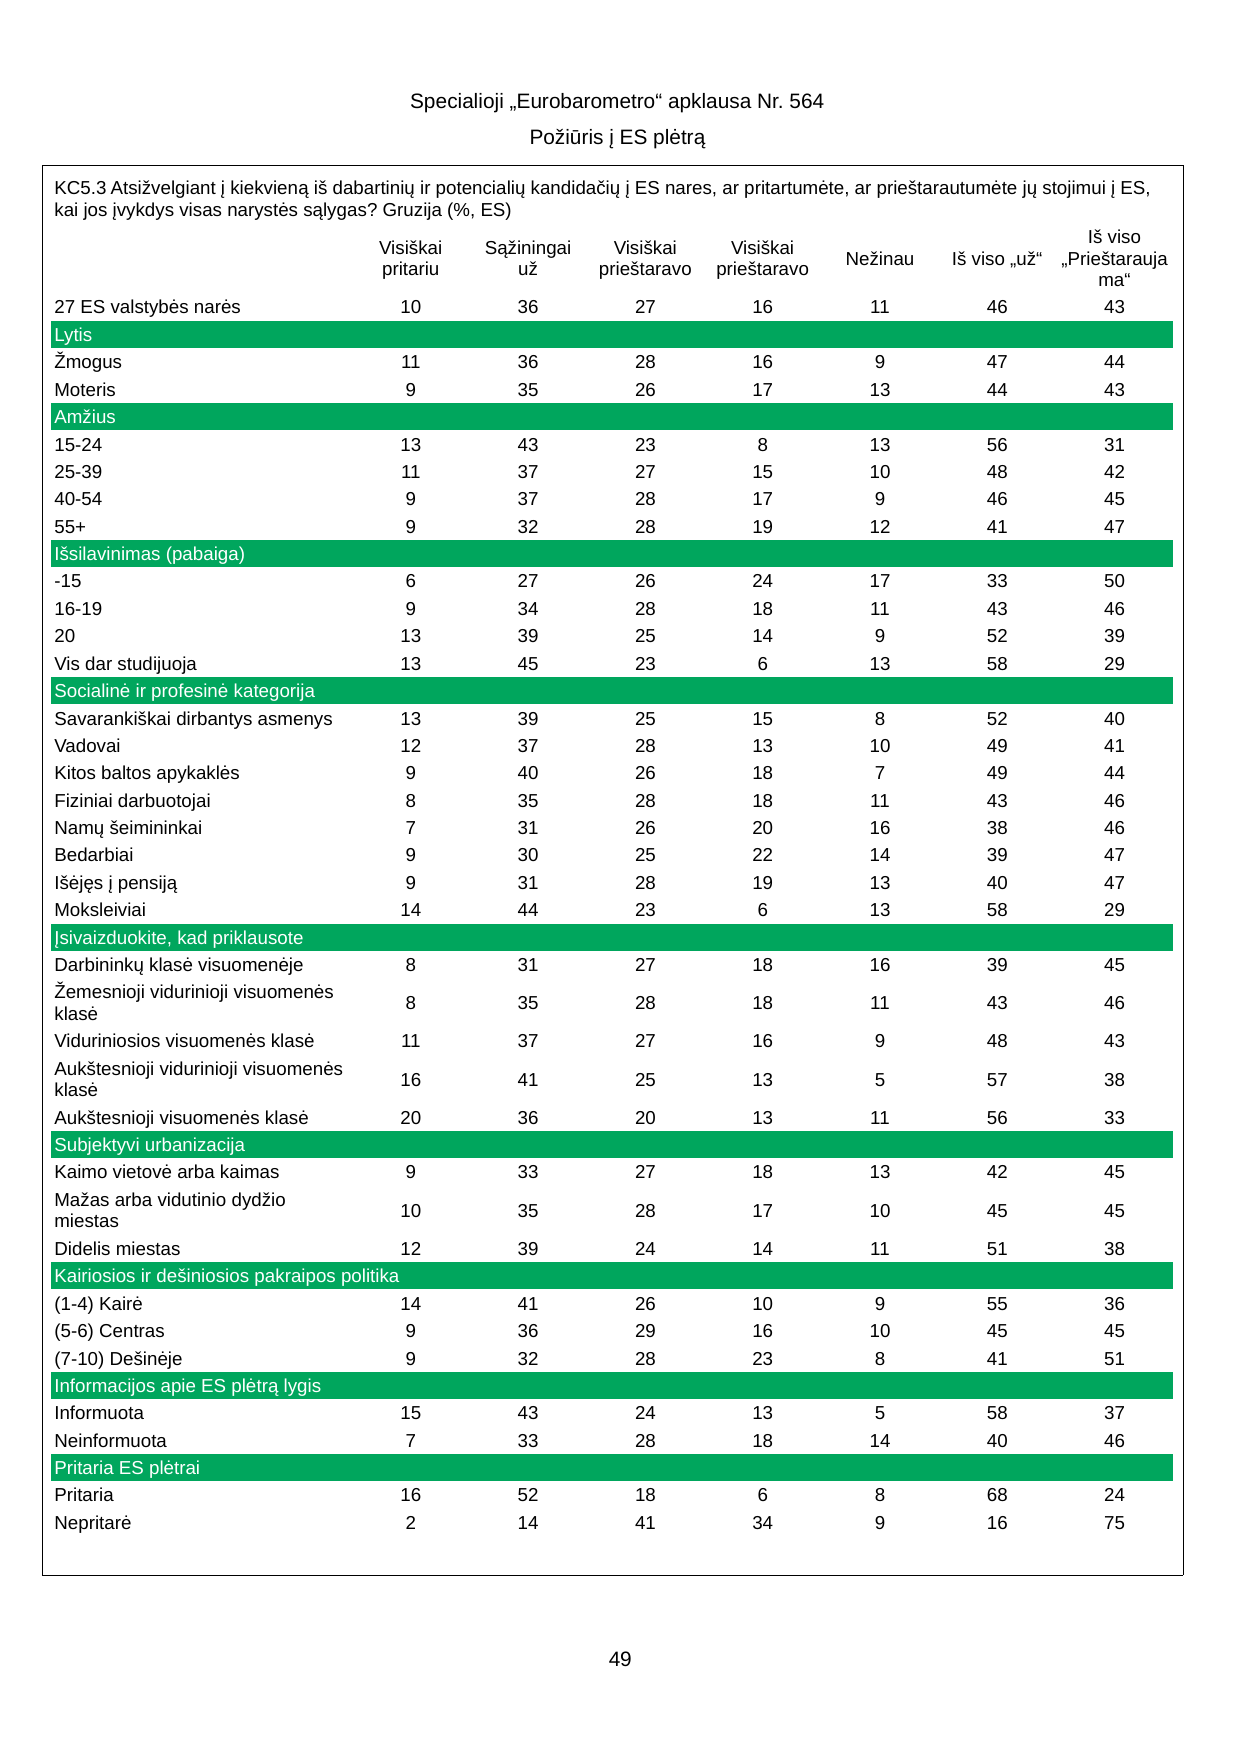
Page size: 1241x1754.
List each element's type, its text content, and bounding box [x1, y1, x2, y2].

table_cell Namų šeimininkai [51, 814, 352, 841]
table_cell 11 [821, 1235, 938, 1262]
table_cell 2 [352, 1509, 469, 1536]
table_cell 18 [704, 1159, 821, 1186]
table_cell 46 [1056, 978, 1173, 1027]
table_cell 14 [821, 1427, 938, 1454]
table_cell 6 [704, 1481, 821, 1509]
table_cell 13 [821, 376, 938, 403]
table_cell 28 [586, 1427, 704, 1454]
table_cell 36 [1056, 1290, 1173, 1317]
table_cell 19 [704, 869, 821, 896]
table_cell 37 [469, 732, 586, 759]
table_cell 43 [938, 978, 1056, 1027]
table_cell 24 [586, 1399, 704, 1427]
table_cell 18 [704, 1427, 821, 1454]
table_cell 46 [1056, 1427, 1173, 1454]
table_cell 37 [469, 1027, 586, 1055]
table_cell 45 [1056, 1317, 1173, 1344]
table_cell 38 [1056, 1055, 1173, 1104]
table_cell 9 [352, 1344, 469, 1372]
table_cell 16 [704, 294, 821, 321]
table_cell 27 [469, 568, 586, 595]
table_cell 40 [938, 869, 1056, 896]
table_cell 49 [938, 759, 1056, 787]
table_cell 15 [704, 458, 821, 485]
table_cell 6 [352, 568, 469, 595]
table_cell 52 [938, 704, 1056, 732]
table_cell 46 [938, 485, 1056, 513]
table_cell 48 [938, 1027, 1056, 1055]
table_cell Įsivaizduokite, kad priklausote [51, 924, 1173, 951]
table_cell 7 [821, 759, 938, 787]
table_cell 75 [1056, 1509, 1173, 1536]
table_cell 41 [938, 1344, 1056, 1372]
table_cell 9 [821, 1509, 938, 1536]
table_cell 35 [469, 978, 586, 1027]
table_cell 38 [938, 814, 1056, 841]
table_cell 27 [586, 294, 704, 321]
table_cell 14 [352, 1290, 469, 1317]
table_cell Moteris [51, 376, 352, 403]
table_cell 14 [704, 622, 821, 649]
table_cell 43 [469, 1399, 586, 1427]
table_cell -15 [51, 568, 352, 595]
table_cell 13 [704, 1399, 821, 1427]
table_cell 28 [586, 485, 704, 513]
table_cell 17 [704, 1186, 821, 1235]
table_cell 45 [1056, 1159, 1173, 1186]
table_cell 45 [938, 1317, 1056, 1344]
table_cell 16 [704, 1027, 821, 1055]
table_cell 40-54 [51, 485, 352, 513]
table_cell 9 [352, 513, 469, 540]
table_cell 8 [821, 704, 938, 732]
table_cell Didelis miestas [51, 1235, 352, 1262]
table_cell 28 [586, 787, 704, 814]
table_cell 13 [821, 430, 938, 458]
table_cell 24 [586, 1235, 704, 1262]
table_cell 26 [586, 759, 704, 787]
table_cell 41 [586, 1509, 704, 1536]
table_cell 25 [586, 622, 704, 649]
table_cell 13 [821, 650, 938, 677]
table_cell Kairiosios ir dešiniosios pakraipos politika [51, 1262, 1173, 1289]
table_cell 39 [469, 622, 586, 649]
table_cell 39 [1056, 622, 1173, 649]
table_cell 28 [586, 869, 704, 896]
table_cell 56 [938, 430, 1056, 458]
table_cell 6 [704, 650, 821, 677]
table_cell 52 [469, 1481, 586, 1509]
table_cell 7 [352, 814, 469, 841]
table_cell 9 [821, 1290, 938, 1317]
table_cell 18 [704, 787, 821, 814]
table_cell 23 [586, 896, 704, 923]
table_cell 20 [51, 622, 352, 649]
table_cell 10 [821, 458, 938, 485]
table_cell 25 [586, 704, 704, 732]
table_cell Visiškai prieštaravo [586, 223, 704, 293]
table_cell 27 [586, 1027, 704, 1055]
table_cell 45 [938, 1186, 1056, 1235]
table_cell 9 [352, 595, 469, 622]
table_cell 9 [352, 869, 469, 896]
table_cell 17 [821, 568, 938, 595]
table_cell 41 [1056, 732, 1173, 759]
table_cell 17 [704, 376, 821, 403]
table_cell 9 [352, 376, 469, 403]
table_cell Visiškai prieštaravo [704, 223, 821, 293]
table_cell Informacijos apie ES plėtrą lygis [51, 1372, 1173, 1399]
table_cell 10 [821, 1317, 938, 1344]
table_cell 27 [586, 1159, 704, 1186]
table_cell Aukštesnioji visuomenės klasė [51, 1104, 352, 1131]
table_cell Iš viso „už“ [938, 223, 1056, 293]
table_cell 26 [586, 376, 704, 403]
table_cell 42 [938, 1159, 1056, 1186]
table_cell 11 [821, 1104, 938, 1131]
table_cell 18 [704, 978, 821, 1027]
table_cell 13 [352, 704, 469, 732]
table_cell 37 [1056, 1399, 1173, 1427]
table_cell 41 [469, 1290, 586, 1317]
table_cell Informuota [51, 1399, 352, 1427]
table_cell 13 [821, 869, 938, 896]
table_cell 5 [821, 1399, 938, 1427]
table_cell 10 [352, 294, 469, 321]
table_cell 16 [704, 348, 821, 376]
table_cell 25 [586, 841, 704, 869]
table_cell 13 [821, 896, 938, 923]
table_cell 35 [469, 376, 586, 403]
table_cell 28 [586, 595, 704, 622]
table_cell Visiškai pritariu [352, 223, 469, 293]
table_cell 10 [704, 1290, 821, 1317]
table_cell Vadovai [51, 732, 352, 759]
table_cell Vis dar studijuoja [51, 650, 352, 677]
table_cell 40 [469, 759, 586, 787]
table_cell 45 [1056, 951, 1173, 978]
table_cell 11 [821, 978, 938, 1027]
table_cell 12 [821, 513, 938, 540]
table_cell 47 [938, 348, 1056, 376]
table_cell 15 [704, 704, 821, 732]
table_cell Lytis [51, 321, 1173, 348]
table_cell 39 [469, 704, 586, 732]
table_cell 28 [586, 348, 704, 376]
table_cell 41 [938, 513, 1056, 540]
table_cell 29 [1056, 650, 1173, 677]
table_cell 47 [1056, 869, 1173, 896]
table_cell 26 [586, 1290, 704, 1317]
table_cell 16 [938, 1509, 1056, 1536]
table_cell 51 [938, 1235, 1056, 1262]
table_cell Moksleiviai [51, 896, 352, 923]
table_cell 28 [586, 732, 704, 759]
table_cell 34 [704, 1509, 821, 1536]
table_cell 46 [938, 294, 1056, 321]
table_cell 13 [352, 430, 469, 458]
table_cell Viduriniosios visuomenės klasė [51, 1027, 352, 1055]
table_cell 14 [352, 896, 469, 923]
table_cell 9 [352, 485, 469, 513]
table_cell 30 [469, 841, 586, 869]
table_cell 6 [704, 896, 821, 923]
table_cell Fiziniai darbuotojai [51, 787, 352, 814]
table_cell 56 [938, 1104, 1056, 1131]
table_cell 37 [469, 458, 586, 485]
table_cell 37 [469, 485, 586, 513]
table_cell 36 [469, 1317, 586, 1344]
table_cell 13 [704, 1104, 821, 1131]
table_cell 35 [469, 787, 586, 814]
table_cell 58 [938, 1399, 1056, 1427]
table_cell 39 [938, 951, 1056, 978]
table_cell 45 [1056, 485, 1173, 513]
table_cell 46 [1056, 595, 1173, 622]
table_cell 16 [704, 1317, 821, 1344]
table_cell Kitos baltos apykaklės [51, 759, 352, 787]
table_cell 9 [352, 841, 469, 869]
table_cell 39 [938, 841, 1056, 869]
table_cell 42 [1056, 458, 1173, 485]
table_cell (5-6) Centras [51, 1317, 352, 1344]
table_cell 39 [469, 1235, 586, 1262]
table_cell 15 [352, 1399, 469, 1427]
table_cell Žemesnioji vidurinioji visuomenės klasė [51, 978, 352, 1027]
table_cell 16 [821, 951, 938, 978]
table_cell 36 [469, 348, 586, 376]
table_cell Socialinė ir profesinė kategorija [51, 677, 1173, 704]
table_cell 10 [821, 1186, 938, 1235]
table_cell 45 [469, 650, 586, 677]
table_cell 20 [704, 814, 821, 841]
table_cell 27 [586, 458, 704, 485]
table_cell 38 [1056, 1235, 1173, 1262]
table_cell 28 [586, 1186, 704, 1235]
table_cell 24 [1056, 1481, 1173, 1509]
table_cell 25-39 [51, 458, 352, 485]
table_cell [51, 223, 352, 293]
table_cell 43 [1056, 376, 1173, 403]
table_cell 8 [704, 430, 821, 458]
table_cell 8 [821, 1344, 938, 1372]
table_cell 9 [821, 1027, 938, 1055]
table_cell 16 [352, 1481, 469, 1509]
table_cell 33 [938, 568, 1056, 595]
table_cell 33 [469, 1159, 586, 1186]
table_cell 31 [469, 951, 586, 978]
table_cell 35 [469, 1186, 586, 1235]
table_cell Darbininkų klasė visuomenėje [51, 951, 352, 978]
table_cell Pritaria ES plėtrai [51, 1454, 1173, 1481]
table_cell 44 [469, 896, 586, 923]
table_cell 13 [352, 622, 469, 649]
table_cell 18 [704, 595, 821, 622]
table_cell Neinformuota [51, 1427, 352, 1454]
table_cell 36 [469, 1104, 586, 1131]
table_cell 28 [586, 1344, 704, 1372]
table_cell 33 [469, 1427, 586, 1454]
table_cell 14 [469, 1509, 586, 1536]
table_cell Kaimo vietovė arba kaimas [51, 1159, 352, 1186]
table_cell 34 [469, 595, 586, 622]
table_cell 57 [938, 1055, 1056, 1104]
table_cell 12 [352, 1235, 469, 1262]
table_header KC5.3 Atsižvelgiant į kiekvieną iš dabartinių ir potencialių kandidačių į ES nares, ar pritartumėte, ar prieštarautumėte jų stojimui į ES, kai jos įvykdys visas narystės sąlygas? Gruzija (%, ES) [51, 174, 1173, 223]
table_cell 11 [352, 458, 469, 485]
table_cell Išsilavinimas (pabaiga) [51, 540, 1173, 567]
table_cell 43 [469, 430, 586, 458]
table_cell Aukštesnioji vidurinioji visuomenės klasė [51, 1055, 352, 1104]
table_cell 33 [1056, 1104, 1173, 1131]
table_cell 20 [352, 1104, 469, 1131]
table_cell 17 [704, 485, 821, 513]
table_cell 13 [704, 1055, 821, 1104]
table_cell 9 [821, 622, 938, 649]
table_cell 15-24 [51, 430, 352, 458]
table_cell 32 [469, 513, 586, 540]
table_cell 41 [469, 1055, 586, 1104]
table_cell (1-4) Kairė [51, 1290, 352, 1317]
table_cell 10 [352, 1186, 469, 1235]
table_cell 43 [938, 595, 1056, 622]
table_cell 16 [821, 814, 938, 841]
table_cell 27 [586, 951, 704, 978]
table_cell 13 [352, 650, 469, 677]
table_cell 20 [586, 1104, 704, 1131]
table_cell 11 [821, 787, 938, 814]
table_cell 43 [1056, 1027, 1173, 1055]
table_cell Subjektyvi urbanizacija [51, 1131, 1173, 1158]
table_cell 27 ES valstybės narės [51, 294, 352, 321]
table_cell 31 [1056, 430, 1173, 458]
table_cell 8 [352, 978, 469, 1027]
table_cell 29 [1056, 896, 1173, 923]
table_cell 44 [938, 376, 1056, 403]
table_cell 31 [469, 814, 586, 841]
table_cell 44 [1056, 348, 1173, 376]
table_cell 12 [352, 732, 469, 759]
table_cell 40 [938, 1427, 1056, 1454]
table_cell 50 [1056, 568, 1173, 595]
table_cell 28 [586, 978, 704, 1027]
table_cell 46 [1056, 814, 1173, 841]
table_cell 14 [704, 1235, 821, 1262]
table_cell 18 [704, 951, 821, 978]
table_cell 9 [821, 485, 938, 513]
table_cell 68 [938, 1481, 1056, 1509]
table_cell 29 [586, 1317, 704, 1344]
table_cell 43 [938, 787, 1056, 814]
table_cell 14 [821, 841, 938, 869]
table_cell Nežinau [821, 223, 938, 293]
table_cell 23 [586, 430, 704, 458]
table_cell Pritaria [51, 1481, 352, 1509]
table_cell 7 [352, 1427, 469, 1454]
table_cell 19 [704, 513, 821, 540]
table_cell 25 [586, 1055, 704, 1104]
table_cell 43 [1056, 294, 1173, 321]
table_cell 16-19 [51, 595, 352, 622]
table_cell Nepritarė [51, 1509, 352, 1536]
table_cell 26 [586, 568, 704, 595]
table_cell 40 [1056, 704, 1173, 732]
table_cell 13 [704, 732, 821, 759]
table_cell Savarankiškai dirbantys asmenys [51, 704, 352, 732]
table_cell Žmogus [51, 348, 352, 376]
table_cell Amžius [51, 403, 1173, 430]
table_cell 16 [352, 1055, 469, 1104]
table_cell Bedarbiai [51, 841, 352, 869]
table_cell 11 [352, 1027, 469, 1055]
table_cell 11 [352, 348, 469, 376]
table_cell 8 [352, 787, 469, 814]
table_cell 8 [821, 1481, 938, 1509]
table_cell 36 [469, 294, 586, 321]
table_cell 55 [938, 1290, 1056, 1317]
table_cell 23 [704, 1344, 821, 1372]
table_cell 11 [821, 294, 938, 321]
table_cell 9 [352, 1159, 469, 1186]
table_cell 45 [1056, 1186, 1173, 1235]
table_cell 18 [704, 759, 821, 787]
table_cell 8 [352, 951, 469, 978]
table_cell 9 [821, 348, 938, 376]
table_cell 32 [469, 1344, 586, 1372]
table_cell 10 [821, 732, 938, 759]
table_cell 24 [704, 568, 821, 595]
table_cell 18 [586, 1481, 704, 1509]
table_cell 11 [821, 595, 938, 622]
table_cell Mažas arba vidutinio dydžio miestas [51, 1186, 352, 1235]
table_cell Iš viso „Prieštaraujama“ [1056, 223, 1173, 293]
table_cell 13 [821, 1159, 938, 1186]
table_cell Sąžiningai už [469, 223, 586, 293]
table_cell 44 [1056, 759, 1173, 787]
table_cell Išėjęs į pensiją [51, 869, 352, 896]
table_cell 23 [586, 650, 704, 677]
table_cell 9 [352, 1317, 469, 1344]
table_cell 47 [1056, 841, 1173, 869]
table_cell 26 [586, 814, 704, 841]
table_cell (7-10) Dešinėje [51, 1344, 352, 1372]
table_cell 58 [938, 896, 1056, 923]
table_cell 49 [938, 732, 1056, 759]
table_cell 55+ [51, 513, 352, 540]
table_cell 31 [469, 869, 586, 896]
table_cell 51 [1056, 1344, 1173, 1372]
table_cell 9 [352, 759, 469, 787]
table_cell 5 [821, 1055, 938, 1104]
table_cell 46 [1056, 787, 1173, 814]
table_cell 22 [704, 841, 821, 869]
table_cell 48 [938, 458, 1056, 485]
table_cell 58 [938, 650, 1056, 677]
table_cell 52 [938, 622, 1056, 649]
table_cell 47 [1056, 513, 1173, 540]
table_cell 28 [586, 513, 704, 540]
